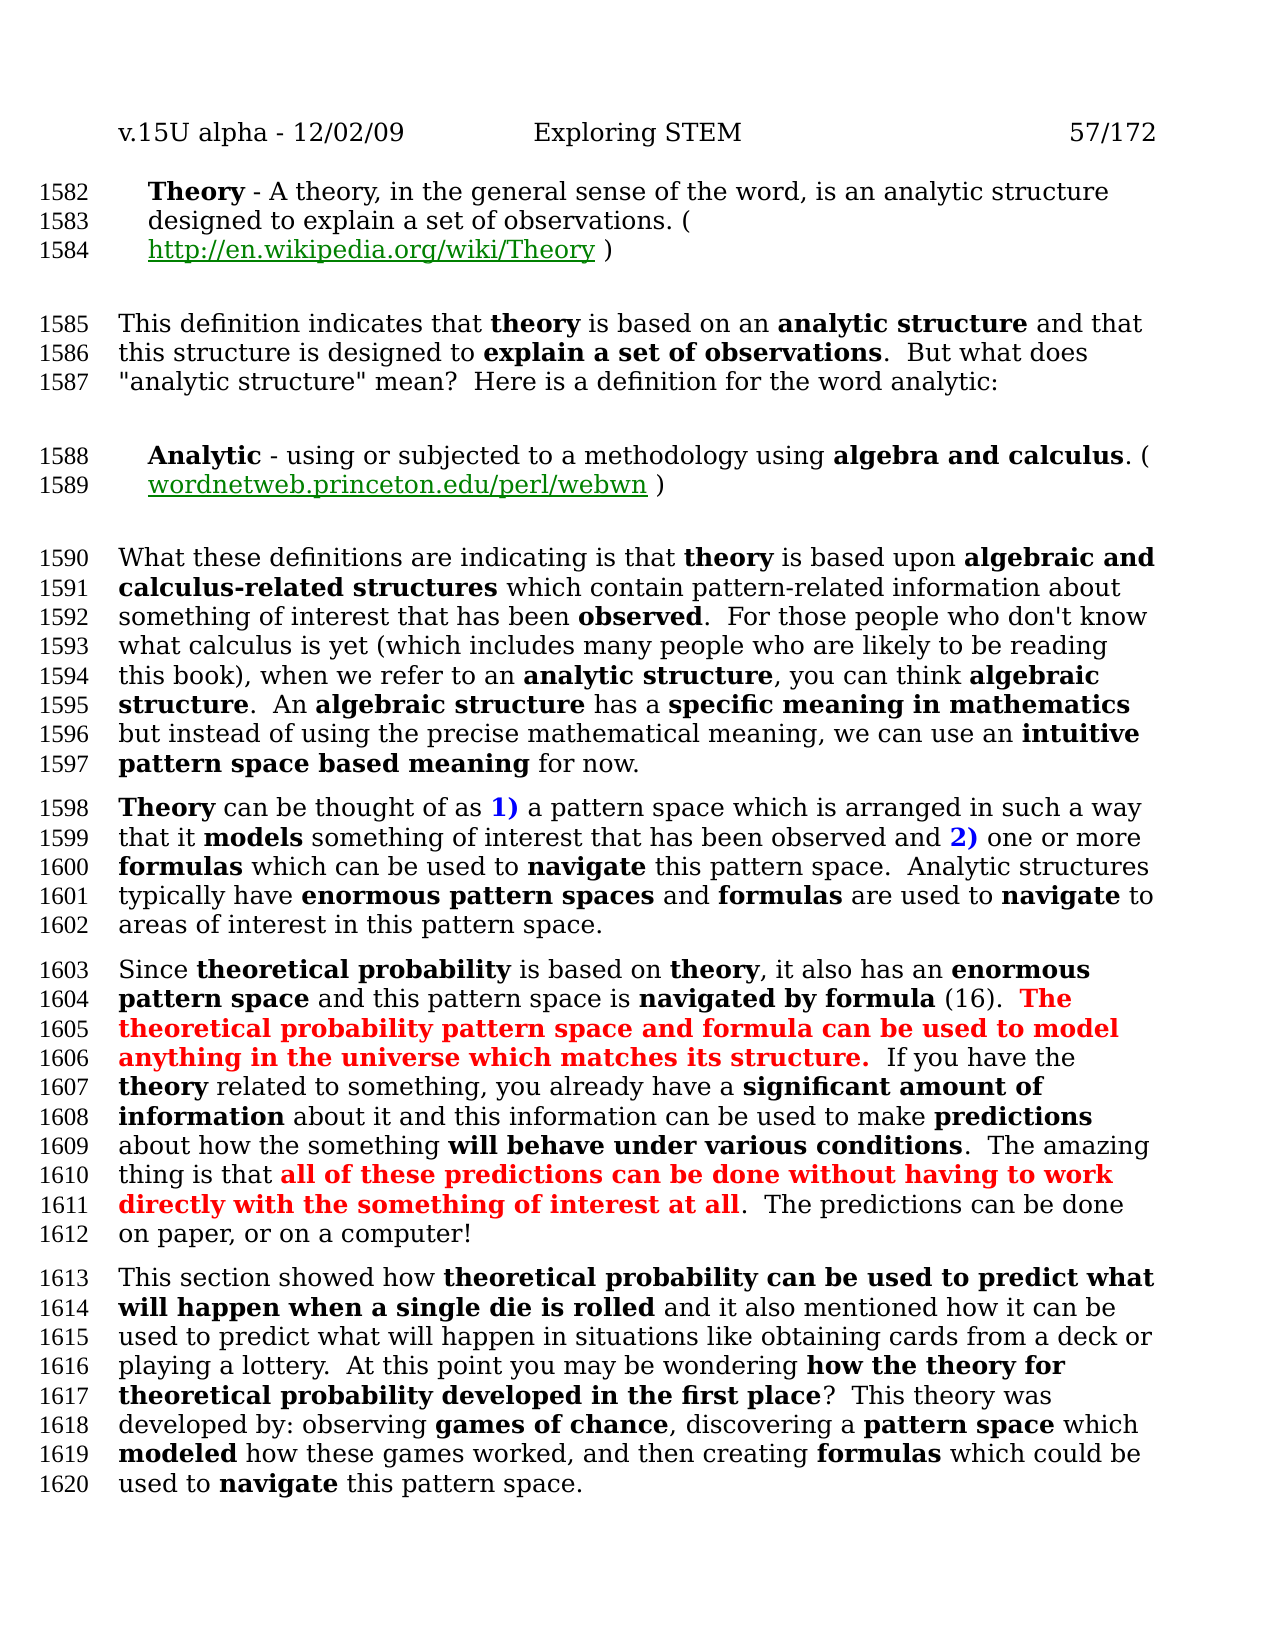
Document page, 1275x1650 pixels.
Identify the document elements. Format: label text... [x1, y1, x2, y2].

text This section showed how theoretical probability can be used to predict what will happen when a single die is rolled and it also mentioned how it can be used to predict what will happen in situations like obtaining cards from a deck or playing a lottery. At this point you may be wondering how the theory for theoretical probability developed in the first place? This theory was developed by: observing games of chance, discovering a pattern space which modeled how these games worked, and then creating formulas which could be used to navigate this pattern space. [118, 1263, 1157, 1498]
text This definition indicates that theory is based on an analytic structure and that this structure is designed to explain a set of observations. But what does "analytic structure" mean? Here is a definition for the word analytic: [118, 309, 1157, 397]
text What these definitions are indicating is that theory is based upon algebraic and calculus-related structures which contain pattern-related information about something of interest that has been observed. For those people who don't know what calculus is yet (which includes many people who are likely to be reading this book), when we refer to an analytic structure, you can think algebraic structure. An algebraic structure has a specific meaning in mathematics but instead of using the precise mathematical meaning, we can use an intuitive pattern space based meaning for now. [118, 543, 1157, 778]
text Since theoretical probability is based on theory, it also has an enormous pattern space and this pattern space is navigated by formula (16). The theoretical probability pattern space and formula can be used to model anything in the universe which matches its structure. If you have the theory related to something, you already have a significant amount of information about it and this information can be used to make predictions about how the something will behave under various conditions. The amazing thing is that all of these predictions can be done without having to work directly with the something of interest at all. The predictions can be done on paper, or on a computer! [118, 955, 1157, 1248]
text Theory can be thought of as 1) a pattern space which is arranged in such a way that it models something of interest that has been observed and 2) one or more formulas which can be used to navigate this pattern space. Analytic structures typically have enormous pattern spaces and formulas are used to navigate to areas of interest in this pattern space. [118, 793, 1157, 940]
text Theory - A theory, in the general sense of the word, is an analytic structure designed to explain a set of observations. ( http://en.wikipedia.org/wiki/Theory ) [148, 177, 1157, 264]
text Analytic - using or subjected to a methodology using algebra and calculus. ( wordnetweb.princeton.edu/perl/webwn ) [148, 441, 1157, 499]
